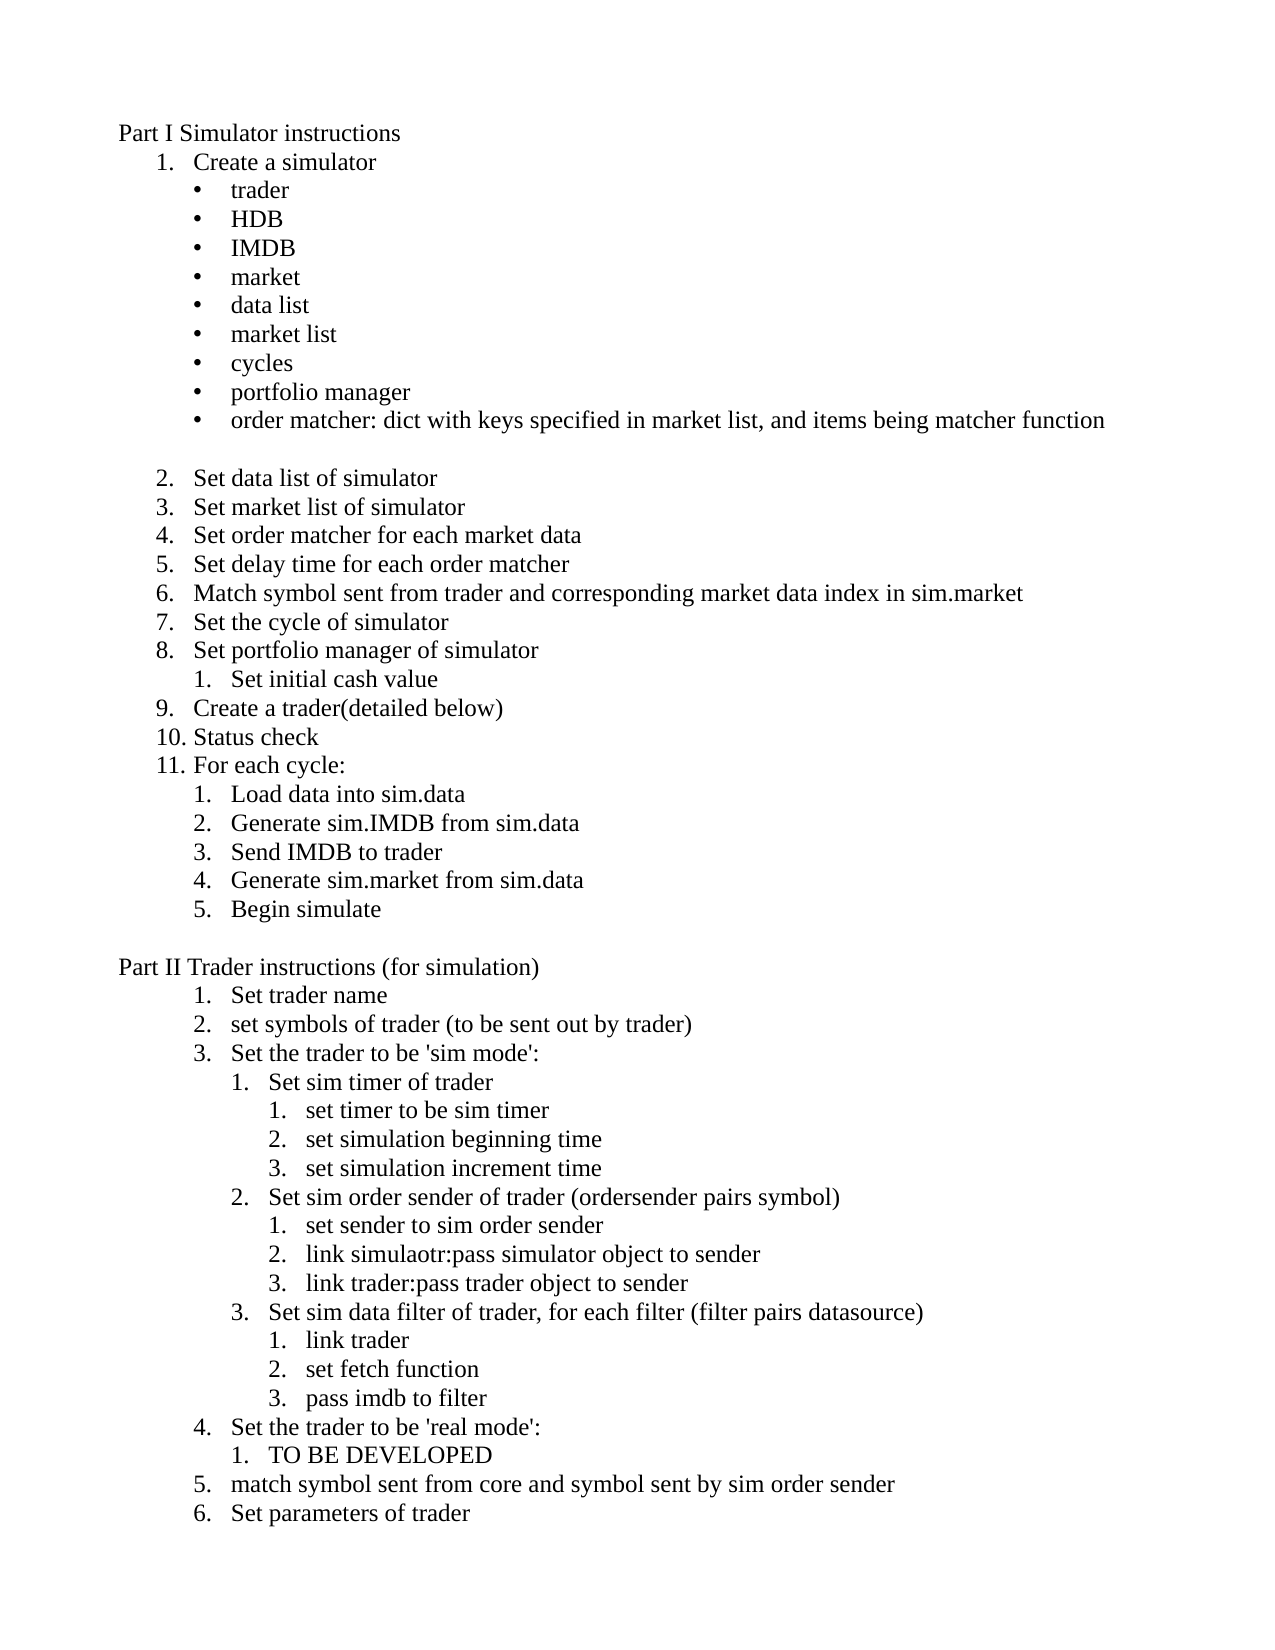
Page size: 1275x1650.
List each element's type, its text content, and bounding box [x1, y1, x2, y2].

list Set sim data filter of trader, for each filter (filter pairs datasource) [231, 1297, 1157, 1326]
list Set parameters of trader [193, 1498, 1157, 1527]
list set simulation increment time [268, 1153, 1157, 1182]
list pass imdb to filter [268, 1383, 1157, 1412]
list cycles [193, 348, 1157, 377]
list link trader:pass trader object to sender [268, 1268, 1157, 1297]
list Create a trader(detailed below) [156, 693, 1157, 722]
text Part II Trader instructions (for simulation) [118, 952, 1157, 981]
text Part I Simulator instructions [118, 118, 1157, 147]
list Create a simulator [156, 147, 1157, 176]
list data list [193, 291, 1157, 319]
list TO BE DEVELOPED [231, 1441, 1157, 1469]
list Status check [156, 722, 1157, 751]
list set timer to be sim timer [268, 1096, 1157, 1124]
list Set data list of simulator [156, 463, 1157, 492]
list Set order matcher for each market data [156, 521, 1157, 549]
list Send IMDB to trader [193, 837, 1157, 866]
list Set initial cash value [193, 664, 1157, 693]
list Generate sim.market from sim.data [193, 866, 1157, 894]
list match symbol sent from core and symbol sent by sim order sender [193, 1469, 1157, 1498]
list set simulation beginning time [268, 1124, 1157, 1153]
list Set trader name [193, 981, 1157, 1009]
list Generate sim.IMDB from sim.data [193, 808, 1157, 837]
list Match symbol sent from trader and corresponding market data index in sim.market [156, 578, 1157, 607]
list set fetch function [268, 1354, 1157, 1383]
list market list [193, 319, 1157, 348]
list portfolio manager [193, 377, 1157, 406]
list HDB [193, 204, 1157, 233]
list IMDB [193, 233, 1157, 262]
list trader [193, 176, 1157, 204]
list Set sim timer of trader [231, 1067, 1157, 1096]
list link trader [268, 1326, 1157, 1354]
list For each cycle: [156, 751, 1157, 779]
list set symbols of trader (to be sent out by trader) [193, 1009, 1157, 1038]
list set sender to sim order sender [268, 1211, 1157, 1239]
list Set the trader to be 'real mode': [193, 1412, 1157, 1441]
list link simulaotr:pass simulator object to sender [268, 1239, 1157, 1268]
list Begin simulate [193, 894, 1157, 923]
list market [193, 262, 1157, 291]
list Load data into sim.data [193, 779, 1157, 808]
list Set portfolio manager of simulator [156, 636, 1157, 664]
list Set market list of simulator [156, 492, 1157, 521]
list Set the cycle of simulator [156, 607, 1157, 636]
list Set the trader to be 'sim mode': [193, 1038, 1157, 1067]
list Set delay time for each order matcher [156, 549, 1157, 578]
list Set sim order sender of trader (ordersender pairs symbol) [231, 1182, 1157, 1211]
list order matcher: dict with keys specified in market list, and items being matcher function [193, 406, 1157, 434]
